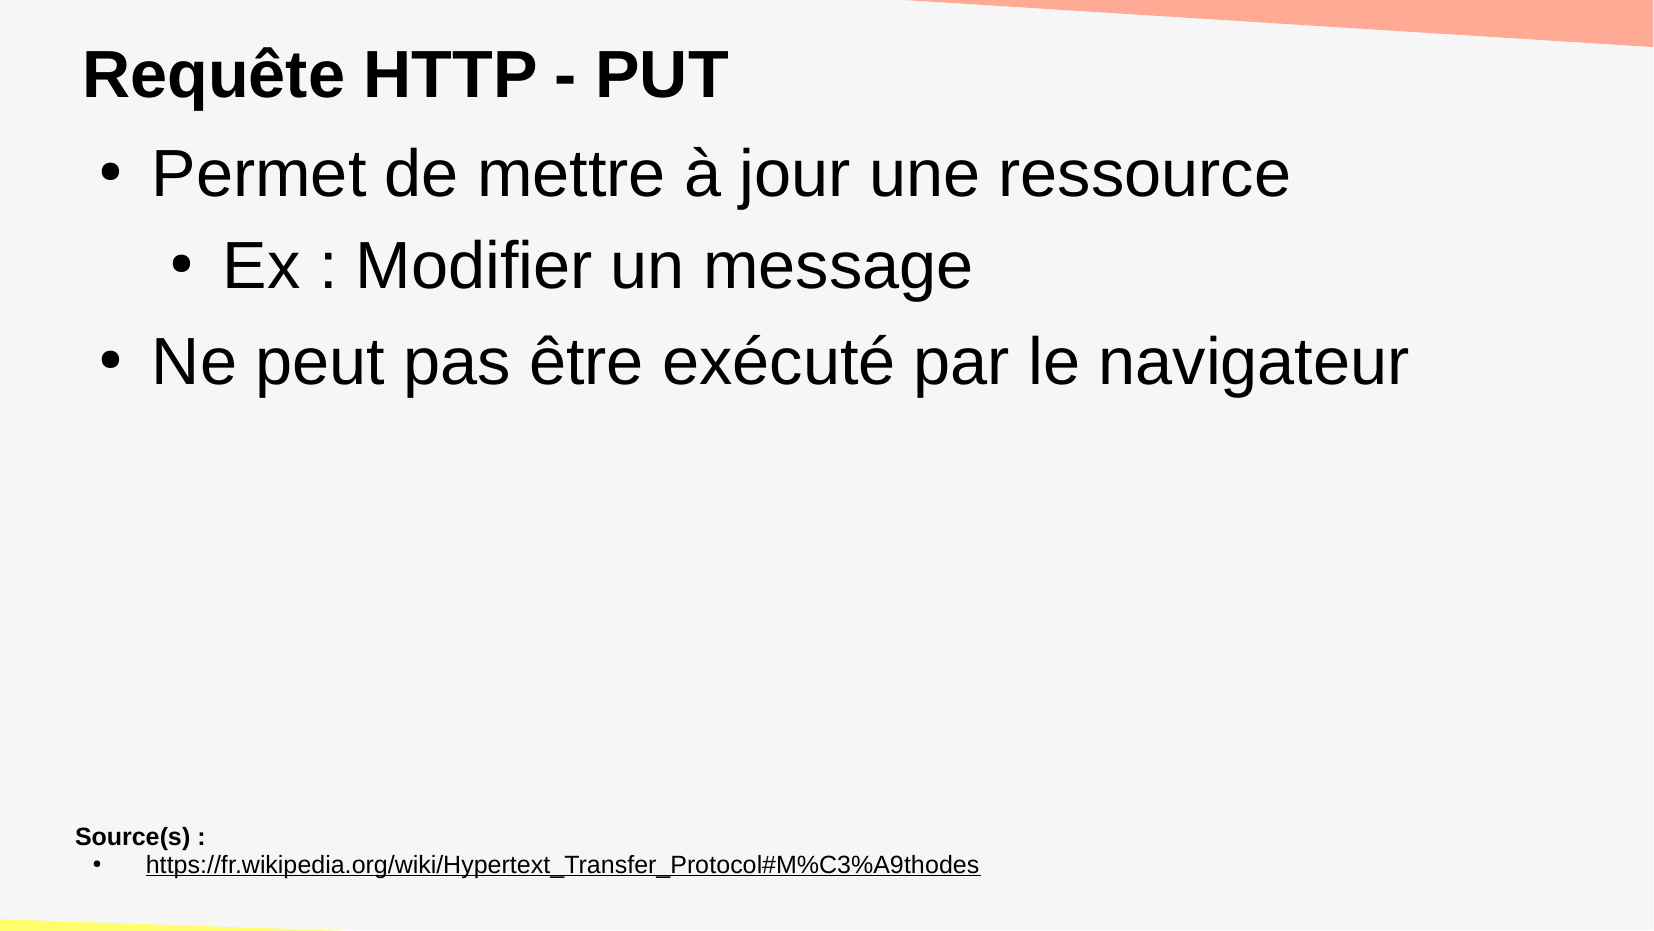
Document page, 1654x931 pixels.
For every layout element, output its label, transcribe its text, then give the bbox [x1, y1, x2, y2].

text_box Source(s) : https://fr.wikipedia.org/wiki/Hypertext_Transfer_Protocol#M%C3%A9thodes [60, 815, 1546, 929]
text_box [0, 919, 347, 931]
list Permet de mettre à jour une ressource Ex : Modifier un message Ne peut pas être exécuté par le navigateur [80, 135, 1620, 621]
text_box [904, 0, 1654, 48]
title Requête HTTP - PUT [82, 37, 1571, 114]
